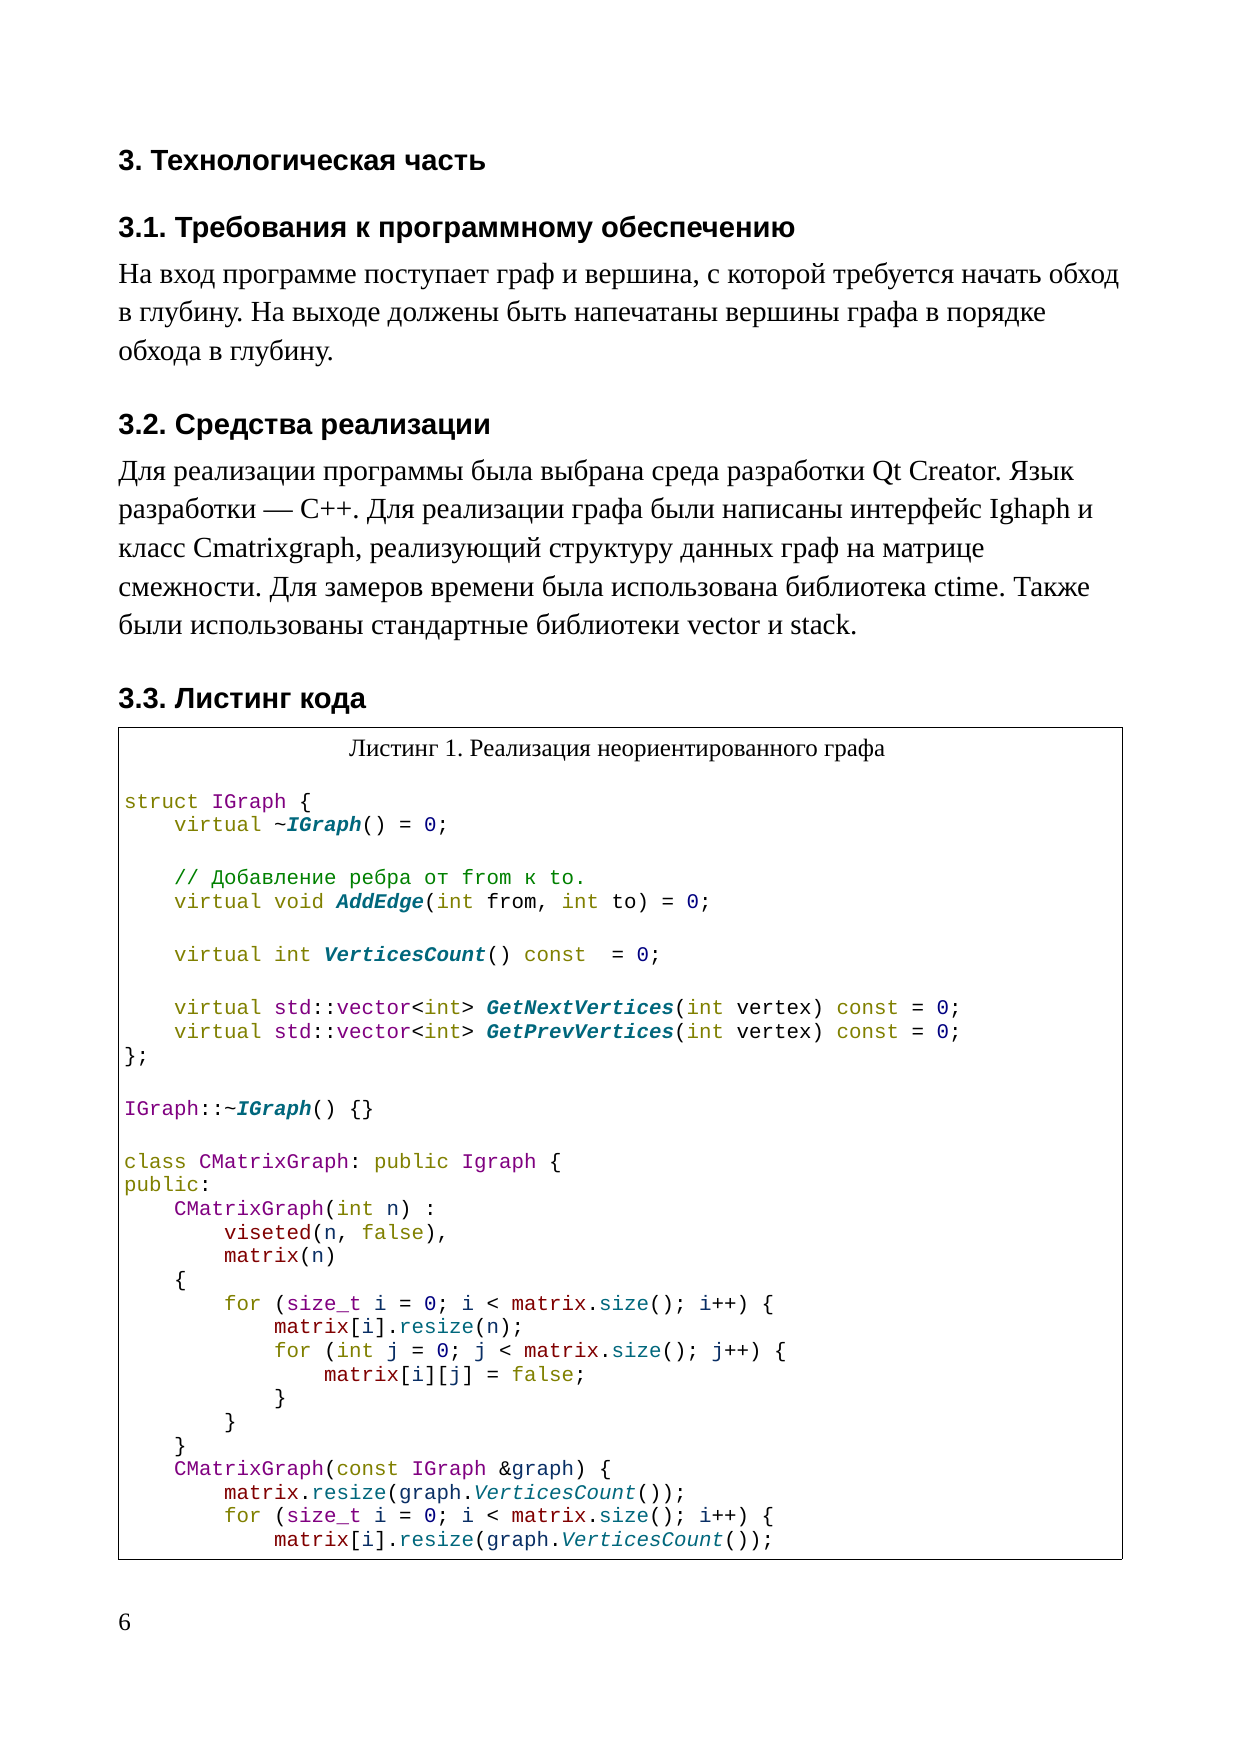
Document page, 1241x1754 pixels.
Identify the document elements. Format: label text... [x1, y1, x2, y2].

subtitle 3.3. Листинг кода [118, 681, 1122, 715]
subtitle 3. Технологическая часть [118, 143, 1122, 177]
text Для реализации программы была выбрана среда разработки Qt Creator. Язык разработки — С++. Для реализации графа были написаны интерфейс Ighaph и класс Cmatrixgraph, реализующий структуру данных граф на матрице смежности. Для замеров времени была использована библиотека ctime. Также были использованы стандартные библиотеки vector и stack. [118, 453, 1122, 641]
subtitle 3.2. Средства реализации [118, 407, 1122, 441]
text На вход программе поступает граф и вершина, с которой требуется начать обход в глубину. На выходе должены быть напечатаны вершины графа в порядке обхода в глубину. [118, 256, 1122, 367]
table_header Листинг 1. Реализация неориентированного графа struct IGraph { virtual ~IGraph() = 0; // Добавление ребра от from к to. virtual void AddEdge(int from, int to) = 0; virtual int VerticesCount() const = 0; virtual std::vector<int> GetNextVertices(int vertex) const = 0; virtual std::vector<int> GetPrevVertices(int vertex) const = 0; }; IGraph::~IGraph() {} class CMatrixGraph: public Igraph { public: CMatrixGraph(int n) : viseted(n, false), matrix(n) { for (size_t i = 0; i < matrix.size(); i++) { matrix[i].resize(n); for (int j = 0; j < matrix.size(); j++) { matrix[i][j] = false; } } } CMatrixGraph(const IGraph &graph) { matrix.resize(graph.VerticesCount()); for (size_t i = 0; i < matrix.size(); i++) { matrix[i].resize(graph.VerticesCount()); [119, 728, 1122, 1558]
subtitle 3.1. Требования к программному обеспечению [118, 210, 1122, 243]
